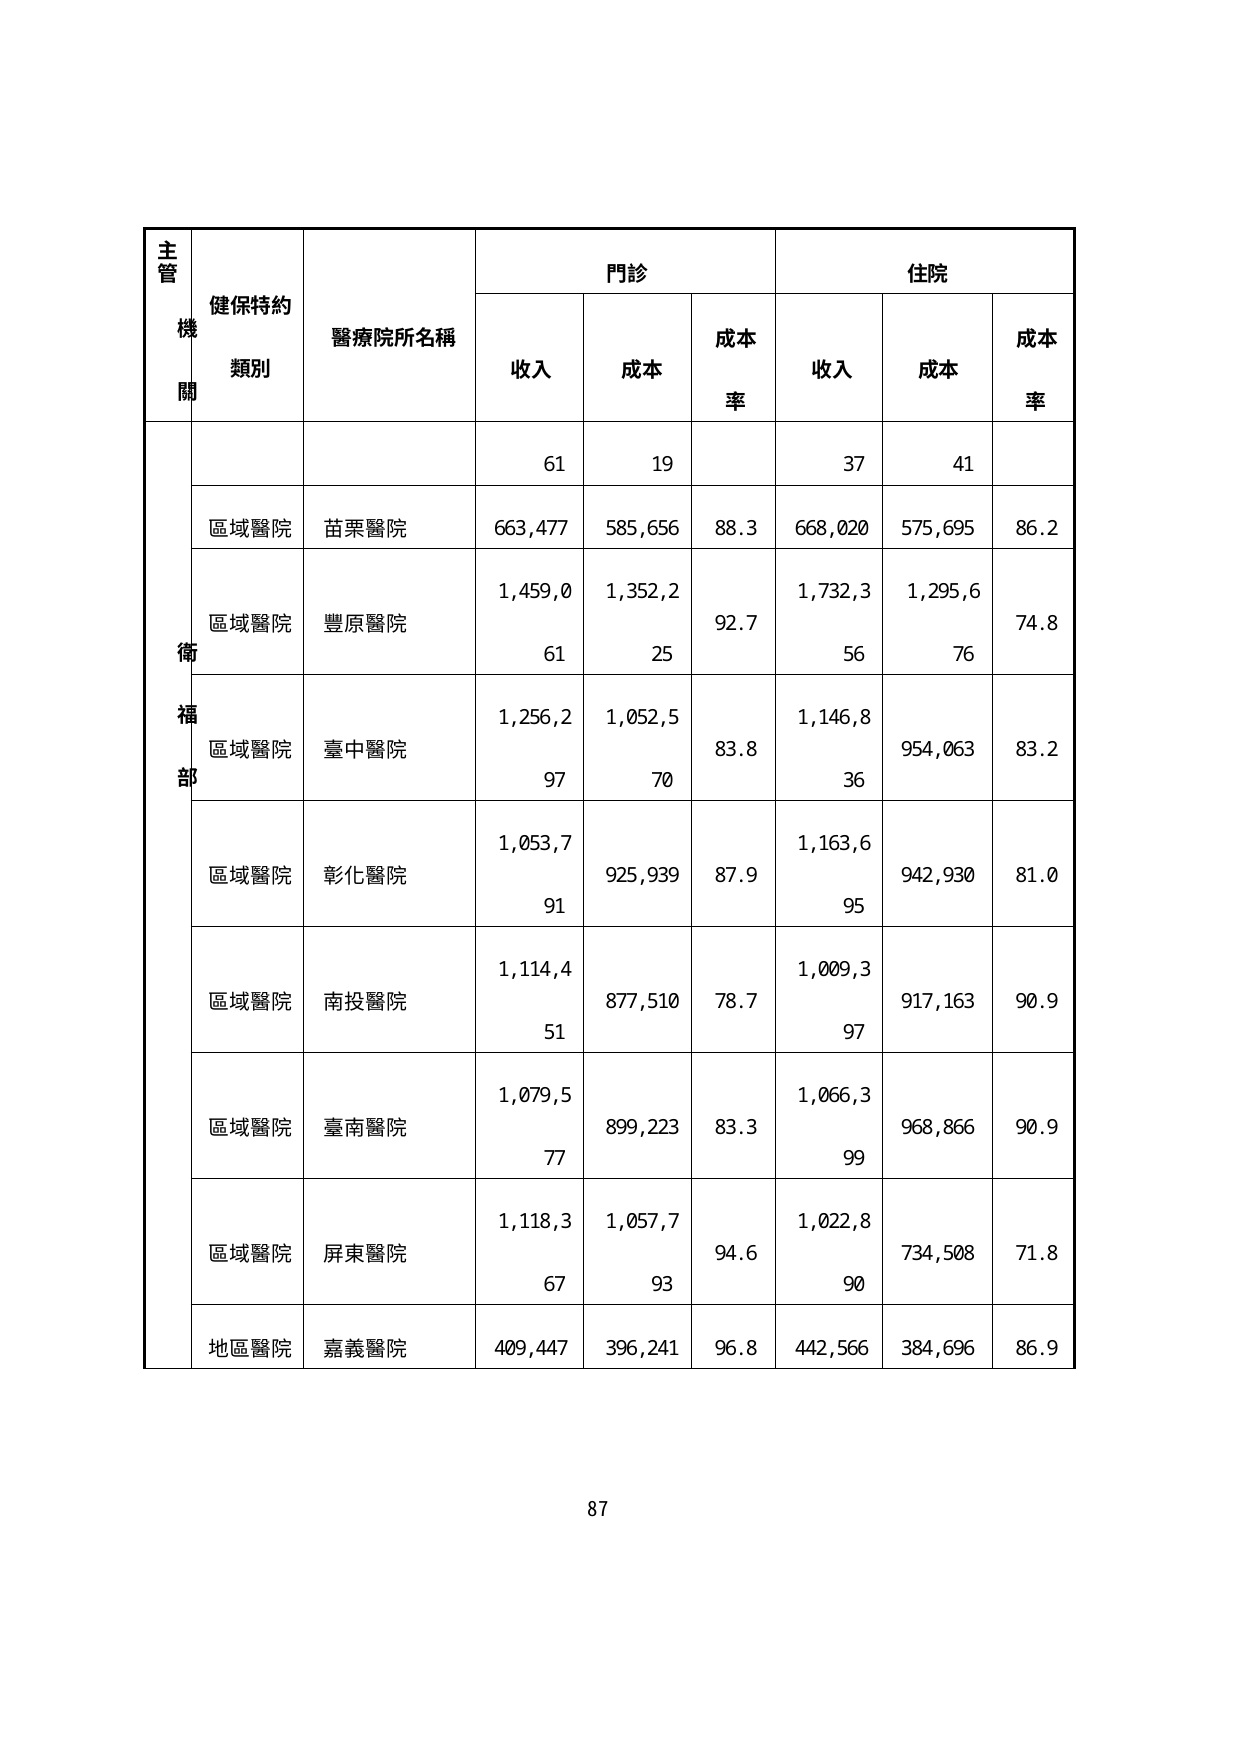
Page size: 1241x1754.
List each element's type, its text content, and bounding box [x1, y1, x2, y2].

table_cell 899,223 [584, 1053, 691, 1178]
table_cell 區域醫院 [192, 675, 303, 800]
table_cell 384,696 [883, 1305, 992, 1368]
table_cell 1,022,890 [776, 1179, 882, 1304]
table_cell 92.7 [692, 549, 775, 674]
table_cell 734,508 [883, 1179, 992, 1304]
table_cell 1,053,791 [476, 801, 583, 926]
table_cell 409,447 [476, 1305, 583, 1368]
table_cell 71.8 [993, 1179, 1073, 1304]
table_cell 區域醫院 [192, 1179, 303, 1304]
table_cell 屏東醫院 [304, 1179, 475, 1304]
table_cell 1,146,836 [776, 675, 882, 800]
table_cell 86.9 [993, 1305, 1073, 1368]
table_cell 1,295,676 [883, 549, 992, 674]
table_cell 區域醫院 [192, 1053, 303, 1178]
table_cell 1,118,367 [476, 1179, 583, 1304]
table_cell 90.9 [993, 927, 1073, 1052]
table_cell [192, 422, 303, 484]
table_cell 1,079,577 [476, 1053, 583, 1178]
table_cell 1,352,225 [584, 549, 691, 674]
table_cell 668,020 [776, 486, 882, 548]
table_cell 925,939 [584, 801, 691, 926]
table_cell 90.9 [993, 1053, 1073, 1178]
table_cell 區域醫院 [192, 549, 303, 674]
table_cell 臺中醫院 [304, 675, 475, 800]
table_cell 41 [883, 422, 992, 484]
table_cell 南投醫院 [304, 927, 475, 1052]
table_cell 1,114,451 [476, 927, 583, 1052]
table_cell 968,866 [883, 1053, 992, 1178]
table_cell 917,163 [883, 927, 992, 1052]
table_cell 收入 [776, 294, 882, 421]
table_cell 74.8 [993, 549, 1073, 674]
table_cell 87.9 [692, 801, 775, 926]
table_cell 942,930 [883, 801, 992, 926]
table_cell 877,510 [584, 927, 691, 1052]
table_header 門診 [476, 230, 775, 293]
table_cell 81.0 [993, 801, 1073, 926]
table_cell 成本 [883, 294, 992, 421]
table_cell 88.3 [692, 486, 775, 548]
table_cell 收入 [476, 294, 583, 421]
table_cell 585,656 [584, 486, 691, 548]
table_cell [692, 422, 775, 484]
table_cell 83.3 [692, 1053, 775, 1178]
table_cell 61 [476, 422, 583, 484]
table_cell 成本率 [993, 294, 1073, 421]
table_header 醫療院所名稱 [304, 230, 475, 421]
table_cell 37 [776, 422, 882, 484]
table_cell 區域醫院 [192, 801, 303, 926]
table_cell 78.7 [692, 927, 775, 1052]
table_cell [993, 422, 1073, 484]
table_header 住院 [776, 230, 1073, 293]
table_cell 83.2 [993, 675, 1073, 800]
table_cell 1,459,061 [476, 549, 583, 674]
table_cell 96.8 [692, 1305, 775, 1368]
table_cell 396,241 [584, 1305, 691, 1368]
table_cell 臺南醫院 [304, 1053, 475, 1178]
table_cell 區域醫院 [192, 927, 303, 1052]
table_header 主管 機關 [146, 230, 191, 421]
table_cell 豐原醫院 [304, 549, 475, 674]
table_cell 彰化醫院 [304, 801, 475, 926]
table_cell 1,256,297 [476, 675, 583, 800]
table_cell 1,009,397 [776, 927, 882, 1052]
table_cell 19 [584, 422, 691, 484]
table_cell 成本 [584, 294, 691, 421]
table_cell 663,477 [476, 486, 583, 548]
table_cell 1,066,399 [776, 1053, 882, 1178]
table_cell 1,057,793 [584, 1179, 691, 1304]
table_cell 1,052,570 [584, 675, 691, 800]
table_cell 442,566 [776, 1305, 882, 1368]
table_cell 地區醫院 [192, 1305, 303, 1368]
table_cell 苗栗醫院 [304, 486, 475, 548]
table_cell 區域醫院 [192, 486, 303, 548]
table_cell [304, 422, 475, 484]
table_cell 83.8 [692, 675, 775, 800]
table_cell 954,063 [883, 675, 992, 800]
table_cell 成本率 [692, 294, 775, 421]
table_cell 1,732,356 [776, 549, 882, 674]
table_cell 575,695 [883, 486, 992, 548]
table_cell 86.2 [993, 486, 1073, 548]
table_cell 嘉義醫院 [304, 1305, 475, 1368]
table_header 健保特約類別 [192, 230, 303, 421]
table_cell 94.6 [692, 1179, 775, 1304]
table_cell 1,163,695 [776, 801, 882, 926]
table_cell 衛福部 [146, 422, 191, 1368]
